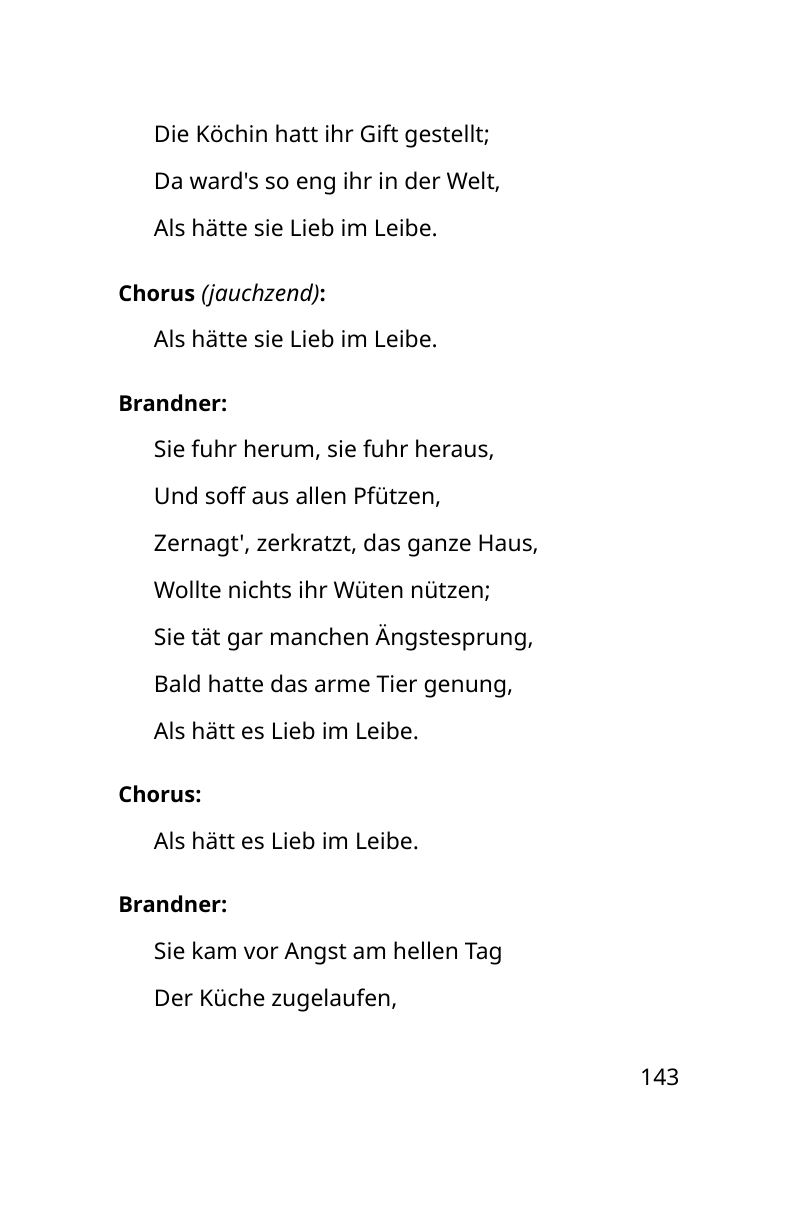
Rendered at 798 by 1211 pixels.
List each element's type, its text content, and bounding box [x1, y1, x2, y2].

text Brandner: Sie fuhr herum, sie fuhr heraus, Und soff aus allen Pfützen, Zernagt', zerkratzt, das ganze Haus, Wollte nichts ihr Wüten nützen; Sie tät gar manchen Ängstesprung, Bald hatte das arme Tier genung, Als hätt es Lieb im Leibe. [118, 388, 679, 746]
text Brandner: Sie kam vor Angst am hellen Tag Der Küche zugelaufen, [118, 889, 679, 1013]
text Chorus (jauchzend): Als hätte sie Lieb im Leibe. [118, 276, 679, 354]
text Chorus: Als hätt es Lieb im Leibe. [118, 779, 679, 856]
text Die Köchin hatt ihr Gift gestellt; Da ward's so eng ihr in der Welt, Als hätte sie Lieb im Leibe. [118, 118, 679, 243]
